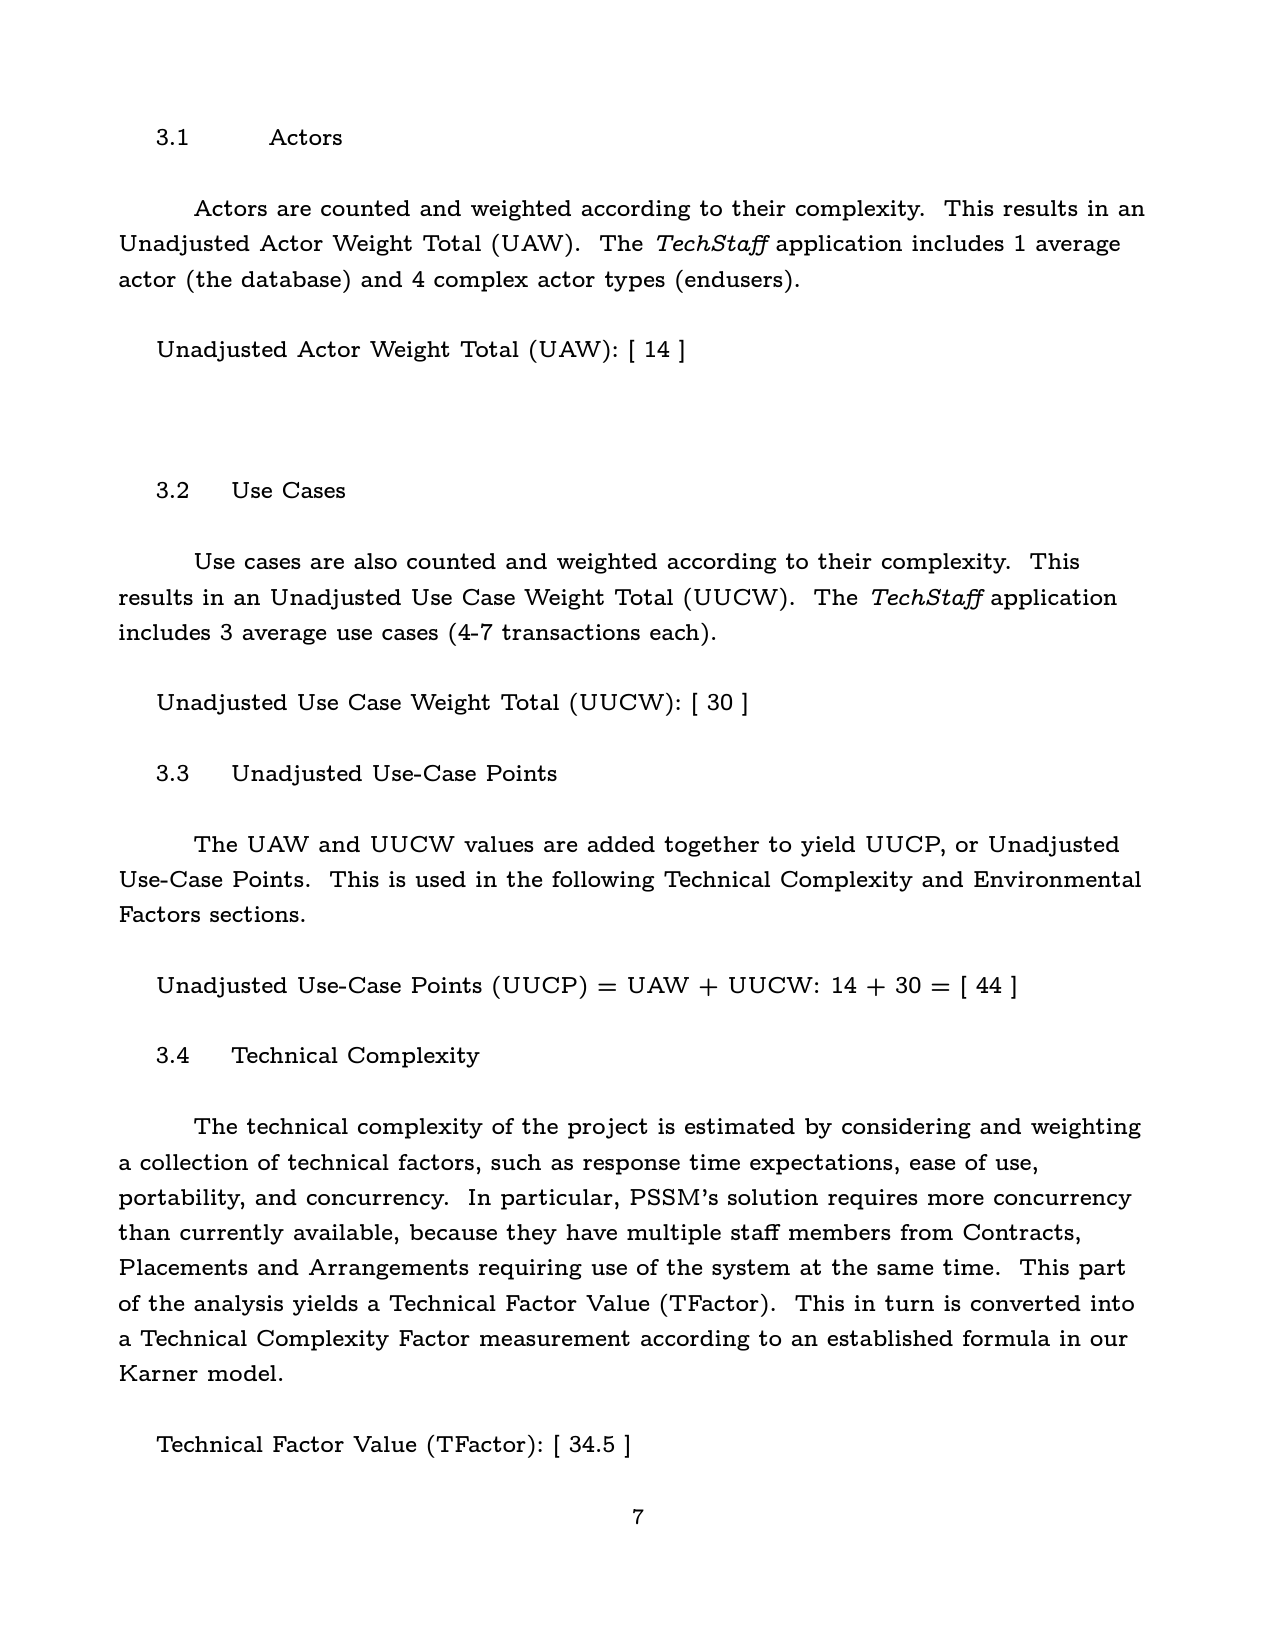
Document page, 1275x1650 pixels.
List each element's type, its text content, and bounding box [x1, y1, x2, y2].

text 3.3 Unadjusted Use-Case Points [118, 754, 1157, 789]
text Unadjusted Actor Weight Total (UAW): [ 14 ] [118, 330, 1157, 365]
text 3.1 Actors [118, 118, 1157, 153]
text Technical Factor Value (TFactor): [ 34.5 ] [118, 1425, 1157, 1460]
text The UAW and UUCW values are added together to yield UUCP, or Unadjusted Use-Case Points. This is used in the following Technical Complexity and Environmental Factors sections. [118, 824, 1157, 931]
text Actors are counted and weighted according to their complexity. This results in an Unadjusted Actor Weight Total (UAW). The TechStaff application includes 1 average actor (the database) and 4 complex actor types (endusers). [118, 189, 1157, 295]
text Unadjusted Use Case Weight Total (UUCW): [ 30 ] [118, 683, 1157, 719]
text Use cases are also counted and weighted according to their complexity. This results in an Unadjusted Use Case Weight Total (UUCW). The TechStaff application includes 3 average use cases (4-7 transactions each). [118, 542, 1157, 648]
text 3.4 Technical Complexity [118, 1036, 1157, 1072]
text 3.2 Use Cases [118, 471, 1157, 507]
text Unadjusted Use-Case Points (UUCP) = UAW + UUCW: 14 + 30 = [ 44 ] [118, 966, 1157, 1001]
text The technical complexity of the project is estimated by considering and weighting a collection of technical factors, such as response time expectations, ease of use, portability, and concurrency. In particular, PSSM’s solution requires more concurrency than currently available, because they have multiple staff members from Contracts, Placements and Arrangements requiring use of the system at the same time. This part of the analysis yields a Technical Factor Value (TFactor). This in turn is converted into a Technical Complexity Factor measurement according to an established formula in our Karner model. [118, 1107, 1157, 1389]
